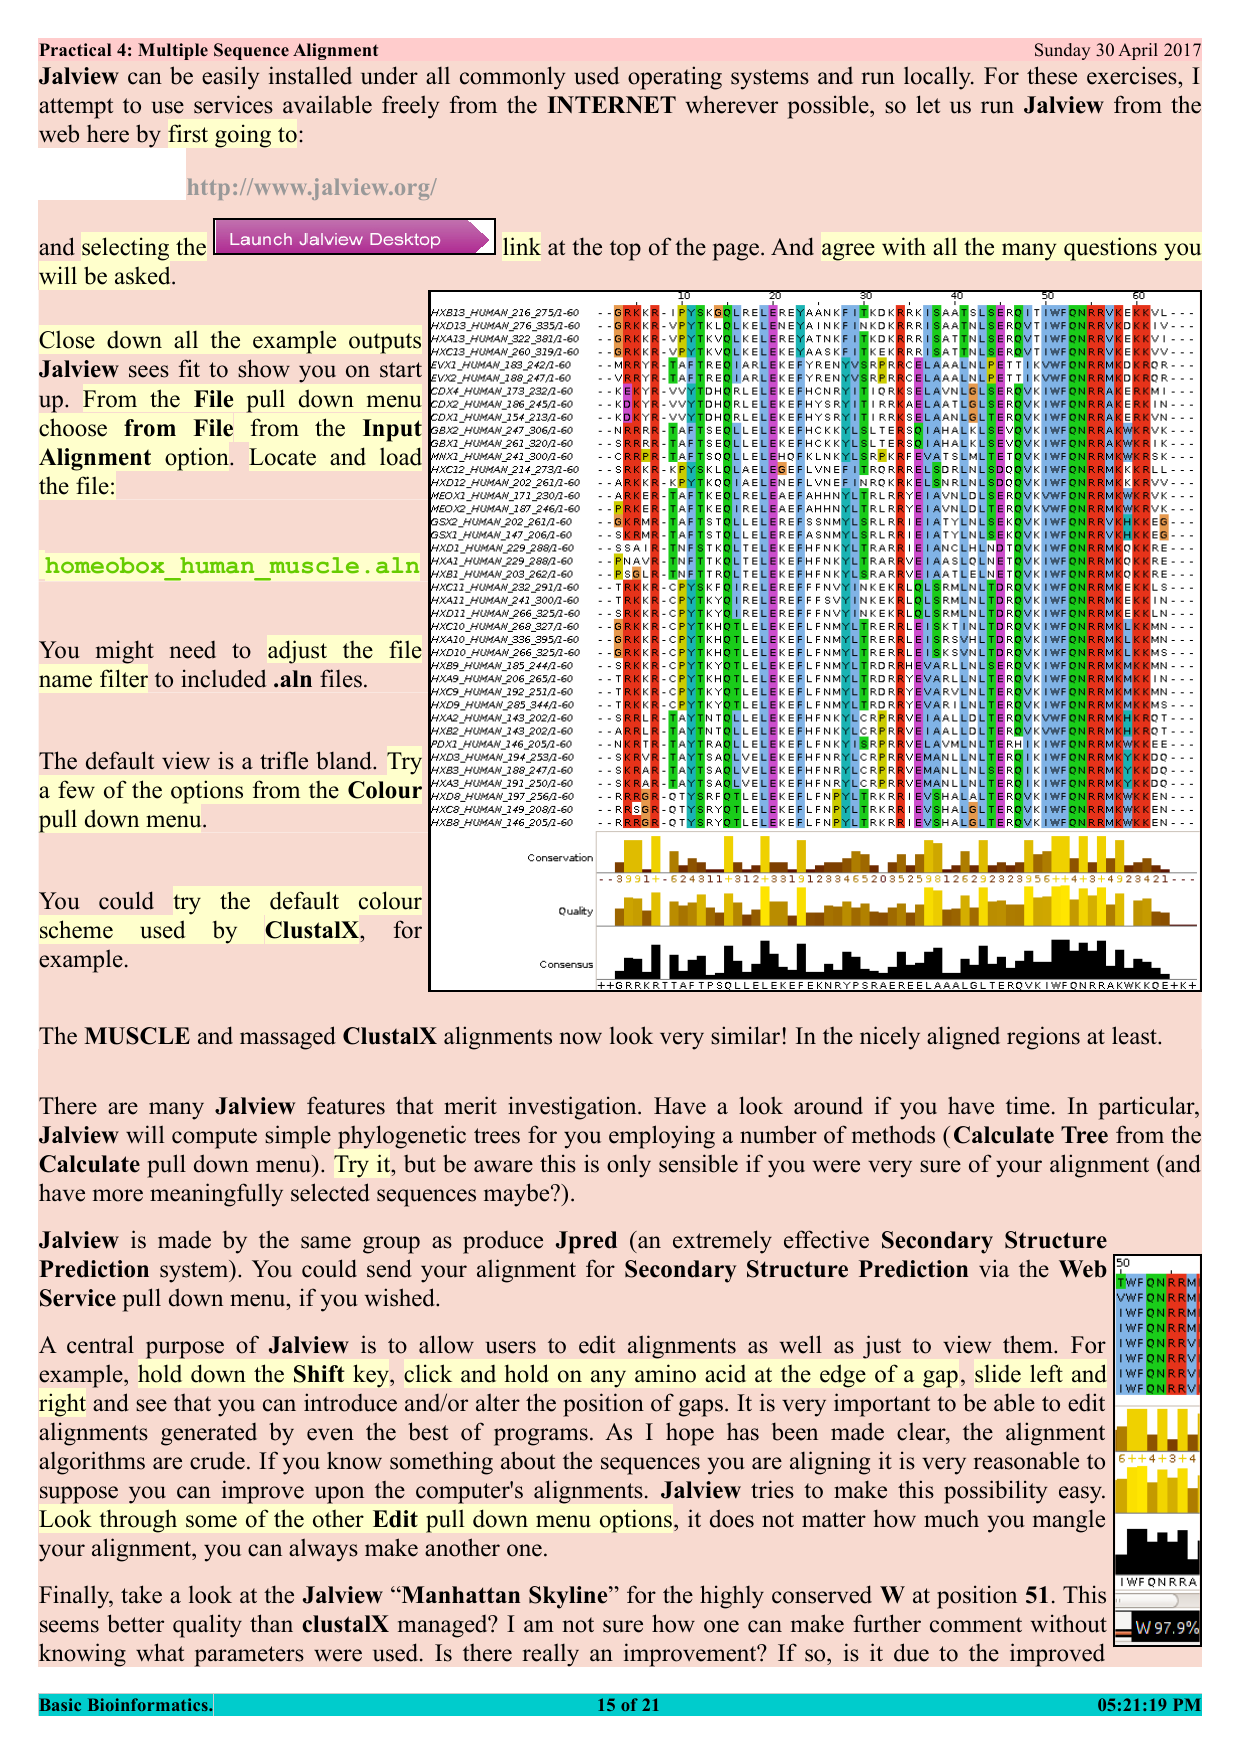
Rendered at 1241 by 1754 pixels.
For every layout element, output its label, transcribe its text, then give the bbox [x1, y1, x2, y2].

text The MUSCLE and massaged ClustalX alignments now look very similar! In the nicely aligned regions at least. [38, 1021, 1202, 1049]
text Jalview is made by the same group as produce Jpred (an extremely effective Secondary Structure Prediction system). You could send your alignment for Secondary Structure Prediction via the Web Service pull down menu, if you wished. [38, 1225, 1202, 1312]
text homeobox_human_muscle.aln [38, 553, 428, 581]
picture [430, 292, 1200, 990]
text You could try the default colour scheme used by ClustalX, for example. [38, 886, 428, 973]
text You might need to adjust the file name filter to included .aln files. [38, 634, 428, 693]
picture [1115, 1256, 1200, 1645]
text and selecting thelink at the top of the page. And agree with all the many questions you will be asked. [38, 218, 1202, 290]
text Close down all the example outputs Jalview sees fit to show you on start up. From the File pull down menu choose from File from the Input Alignment option. Locate and load the file: [38, 325, 428, 500]
text There are many Jalview features that merit investigation. Have a look around if you have time. In particular, Jalview will compute simple phylogenetic trees for you employing a number of methods (Calculate Tree from the Calculate pull down menu). Try it, but be aware this is only sensible if you were very sure of your alignment (and have more meaningfully selected sequences maybe?). [38, 1091, 1202, 1207]
text Finally, take a look at the Jalview “Manhattan Skyline” for the highly conserved W at position 51. This seems better quality than clustalX managed? I am not sure how one can make further comment without knowing what parameters were used. Is there really an improvement? If so, is it due to the improved [38, 1580, 1202, 1667]
text A central purpose of Jalview is to allow users to edit alignments as well as just to view them. For example, hold down the Shift key, click and hold on any amino acid at the edge of a gap, slide left and right and see that you can introduce and/or alter the position of gaps. It is very important to be able to edit alignments generated by even the best of programs. As I hope has been made clear, the alignment algorithms are crude. If you know something about the sequences you are aligning it is very reasonable to suppose you can improve upon the computer's alignments. Jalview tries to make this possibility easy. Look through some of the other Edit pull down menu options, it does not matter how much you mangle your alignment, you can always make another one. [38, 1330, 1113, 1562]
text The default view is a trifle bland. Try a few of the options from the Colour pull down menu. [38, 746, 428, 833]
picture [215, 220, 494, 253]
text Jalview can be easily installed under all commonly used operating systems and run locally. For these exercises, I attempt to use services available freely from the INTERNET wherever possible, so let us run Jalview from the web here by first going to: [38, 61, 1202, 148]
text http://www.jalview.org/ [186, 171, 1202, 200]
